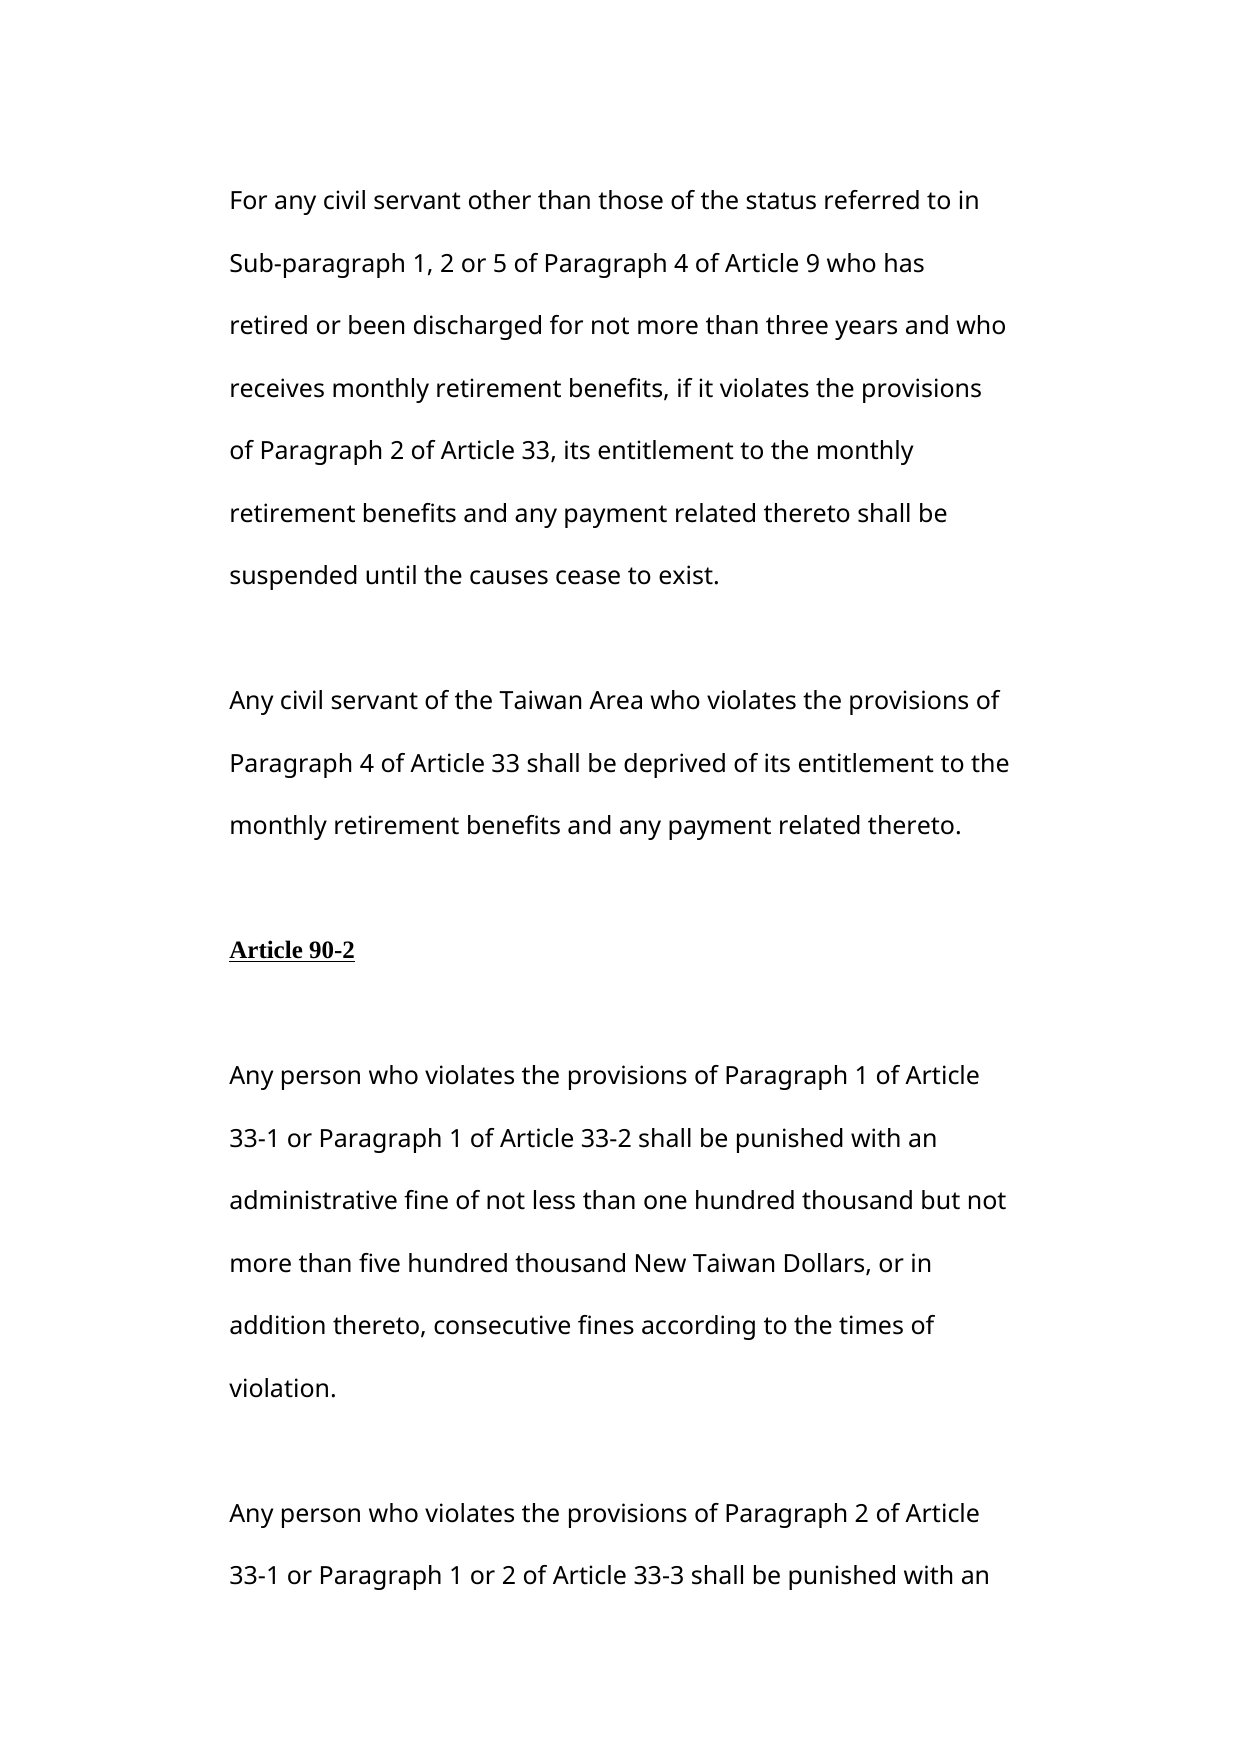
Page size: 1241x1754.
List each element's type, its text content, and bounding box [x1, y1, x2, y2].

text For any civil servant other than those of the status referred to in Sub-paragraph 1, 2 or 5 of Paragraph 4 of Article 9 who has retired or been discharged for not more than three years and who receives monthly retirement benefits, if it violates the provisions of Paragraph 2 of Article 33, its entitlement to the monthly retirement benefits and any payment related thereto shall be suspended until the causes cease to exist. [229, 158, 1011, 596]
text Article 90-2 [229, 908, 1053, 971]
text Any person who violates the provisions of Paragraph 2 of Article 33-1 or Paragraph 1 or 2 of Article 33-3 shall be punished with an [229, 1471, 1011, 1596]
text Any person who violates the provisions of Paragraph 1 of Article 33-1 or Paragraph 1 of Article 33-2 shall be punished with an administrative fine of not less than one hundred thousand but not more than five hundred thousand New Taiwan Dollars, or in addition thereto, consecutive fines according to the times of violation. [229, 1033, 1011, 1408]
text Any civil servant of the Taiwan Area who violates the provisions of Paragraph 4 of Article 33 shall be deprived of its entitlement to the monthly retirement benefits and any payment related thereto. [229, 658, 1011, 846]
